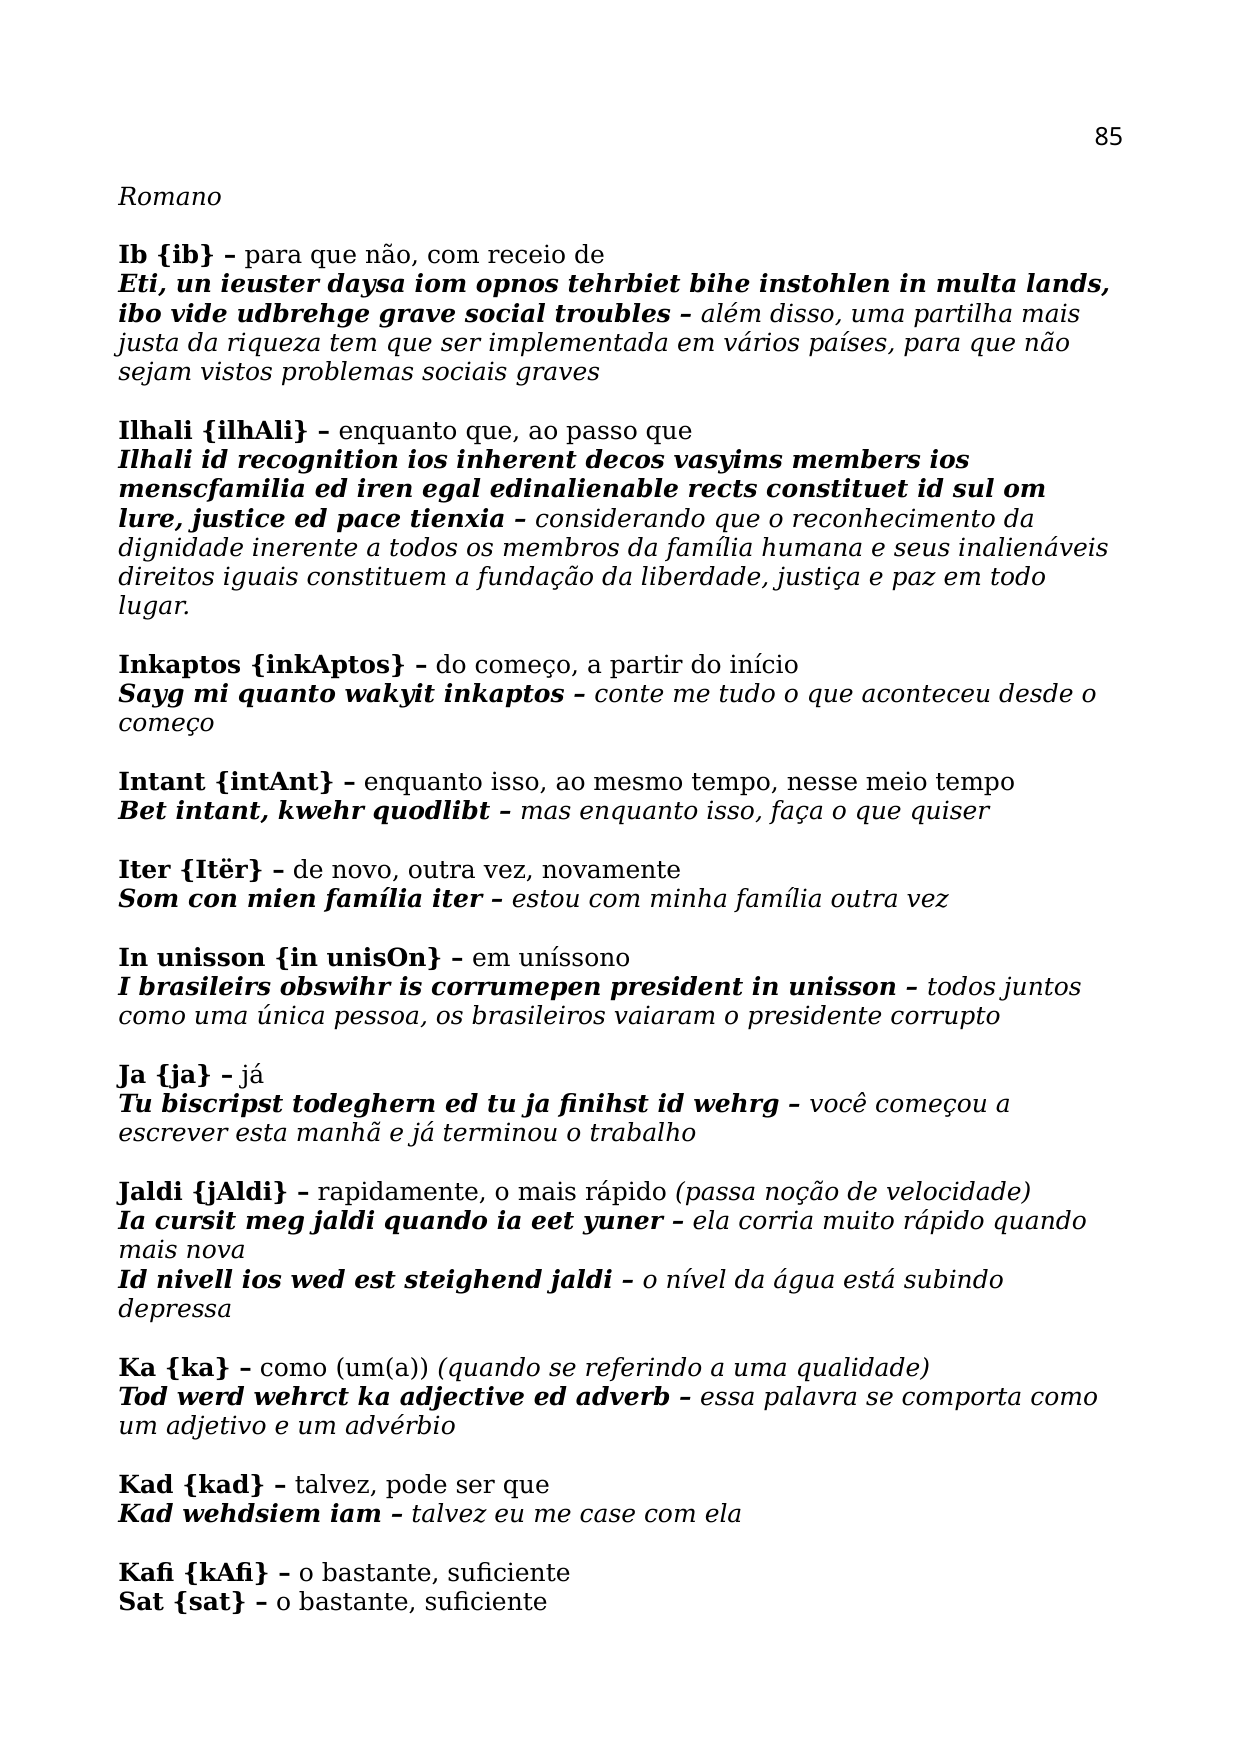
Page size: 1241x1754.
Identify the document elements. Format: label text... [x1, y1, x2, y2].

text Ia cursit meg jaldi quando ia eet yuner – ela corria muito rápido quando mais nova [118, 1206, 1123, 1265]
text Intant {intAnt} – enquanto isso, ao mesmo tempo, nesse meio tempo [118, 767, 1123, 796]
text Kad {kad} – talvez, pode ser que [118, 1469, 1123, 1499]
text Ja {ja} – já [118, 1060, 1123, 1089]
text I brasileirs obswihr is corrumepen president in unisson – todos juntos como uma única pessoa, os brasileiros vaiaram o presidente corrupto [118, 972, 1123, 1031]
text Bet intant, kwehr quodlibt – mas enquanto isso, faça o que quiser [118, 796, 1123, 826]
text Ib {ib} – para que não, com receio de [118, 240, 1123, 269]
text Sat {sat} – o bastante, suficiente [118, 1587, 1123, 1616]
text Kafi {kAfi} – o bastante, suficiente [118, 1557, 1123, 1587]
text Tod werd wehrct ka adjective ed adverb – essa palavra se comporta como um adjetivo e um advérbio [118, 1382, 1123, 1440]
text Ilhali {ilhAli} – enquanto que, ao passo que [118, 416, 1123, 445]
text Jaldi {jAldi} – rapidamente, o mais rápido (passa noção de velocidade) [118, 1177, 1123, 1206]
text Iter {Itër} – de novo, outra vez, novamente [118, 855, 1123, 884]
text Ilhali id recognition ios inherent decos vasyims members ios menscfamilia ed iren egal edinalienable rects constituet id sul om lure, justice ed pace tienxia – considerando que o reconhecimento da dignidade inerente a todos os membros da família humana e seus inalienáveis direitos iguais constituem a fundação da liberdade, justiça e paz em todo lugar. [118, 445, 1123, 621]
text In unisson {in unisOn} – em uníssono [118, 943, 1123, 972]
text Romano [118, 182, 1123, 211]
text Som con mien família iter – estou com minha família outra vez [118, 884, 1123, 913]
text Id nivell ios wed est steighend jaldi – o nível da água está subindo depressa [118, 1265, 1123, 1323]
text Sayg mi quanto wakyit inkaptos – conte me tudo o que aconteceu desde o começo [118, 679, 1123, 738]
text Tu biscripst todeghern ed tu ja finihst id wehrg – você começou a escrever esta manhã e já terminou o trabalho [118, 1089, 1123, 1148]
text Eti, un ieuster daysa iom opnos tehrbiet bihe instohlen in multa lands, ibo vide udbrehge grave social troubles – além disso, uma partilha mais justa da riqueza tem que ser implementada em vários países, para que não sejam vistos problemas sociais graves [118, 269, 1123, 386]
text Inkaptos {inkAptos} – do começo, a partir do início [118, 650, 1123, 679]
text Ka {ka} – como (um(a)) (quando se referindo a uma qualidade) [118, 1352, 1123, 1382]
text Kad wehdsiem iam – talvez eu me case com ela [118, 1499, 1123, 1528]
